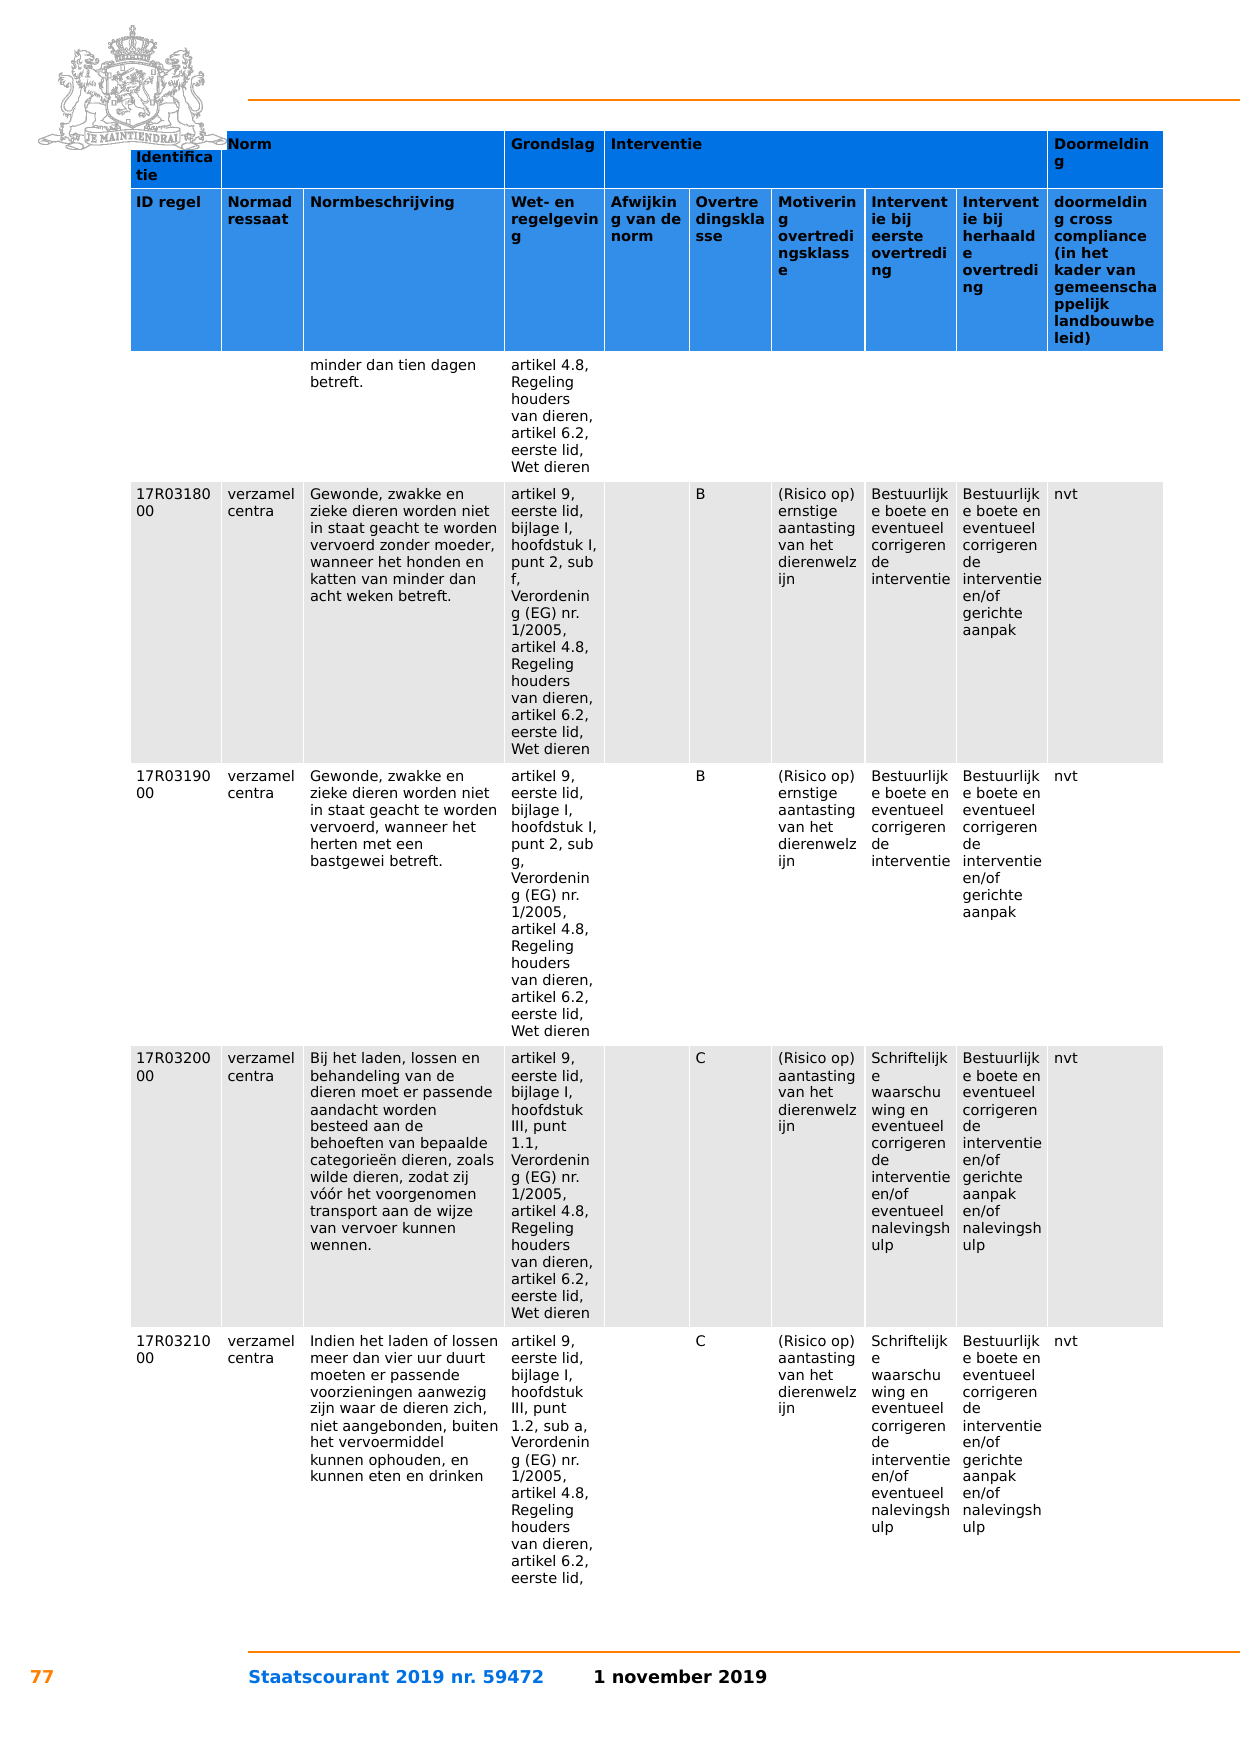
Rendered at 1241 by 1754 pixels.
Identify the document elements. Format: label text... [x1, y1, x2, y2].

table_cell nvt [1048, 1328, 1163, 1592]
table_cell Schriftelijke waarschuwing en eventueel corrigerende interventie en/of eventueel nalevingshulp [866, 1046, 956, 1327]
table_cell [605, 352, 689, 481]
table_cell (Risico op) ernstige aantasting van het dierenwelzijn [772, 764, 864, 1045]
picture [38, 25, 227, 150]
table_cell artikel 4.8, Regeling houders van dieren, artikel 6.2, eerste lid, Wet dieren [505, 352, 604, 481]
table_cell 17R0319000 [131, 764, 221, 1045]
table_cell Bestuurlijke boete en eventueel corrigerende interventie [866, 482, 956, 763]
table_cell Normbeschrijving [304, 189, 504, 351]
table_cell Wet- en regelgeving [505, 189, 604, 351]
table_cell nvt [1048, 1046, 1163, 1327]
table_cell Bestuurlijke boete en eventueel corrigerende interventie en/of gerichte aanpak [957, 764, 1047, 1045]
table_cell [605, 764, 689, 1045]
table_cell Interventie bij eerste overtreding [866, 189, 956, 351]
table_cell Bestuurlijke boete en eventueel corrigerende interventie [866, 764, 956, 1045]
table_cell Overtredingsklasse [690, 189, 771, 351]
table_cell [131, 352, 221, 481]
table_cell Schriftelijke waarschuwing en eventueel corrigerende interventie en/of eventueel nalevingshulp [866, 1328, 956, 1592]
table_cell artikel 9, eerste lid, bijlage I, hoofdstuk III, punt 1.2, sub a, Verordening (EG) nr. 1/2005, artikel 4.8, Regeling houders van dieren, artikel 6.2, eerste lid, [505, 1328, 604, 1592]
table_cell Motivering overtredingsklasse [772, 189, 864, 351]
table_cell Interventie bij herhaalde overtreding [957, 189, 1047, 351]
table_cell [1048, 352, 1163, 481]
table_cell Bestuurlijke boete en eventueel corrigerende interventie en/of gerichte aanpak en/of nalevingshulp [957, 1328, 1047, 1592]
table_cell [957, 352, 1047, 481]
table_cell [605, 1046, 689, 1327]
table_cell artikel 9, eerste lid, bijlage I, hoofdstuk I, punt 2, sub f, Verordening (EG) nr. 1/2005, artikel 4.8, Regeling houders van dieren, artikel 6.2, eerste lid, Wet dieren [505, 482, 604, 763]
table_cell [605, 482, 689, 763]
table_cell Bij het laden, lossen en behandeling van de dieren moet er passende aandacht worden besteed aan de behoeften van bepaalde categorieën dieren, zoals wilde dieren, zodat zij vóór het voorgenomen transport aan de wijze van vervoer kunnen wennen. [304, 1046, 504, 1327]
table_cell verzamelcentra [222, 1328, 303, 1592]
table_cell ID regel [131, 189, 221, 351]
table_cell 17R0321000 [131, 1328, 221, 1592]
table_cell 17R0318000 [131, 482, 221, 763]
table_cell artikel 9, eerste lid, bijlage I, hoofdstuk III, punt 1.1, Verordening (EG) nr. 1/2005, artikel 4.8, Regeling houders van dieren, artikel 6.2, eerste lid, Wet dieren [505, 1046, 604, 1327]
table_cell verzamelcentra [222, 1046, 303, 1327]
table_header Grondslag [505, 131, 604, 188]
table_cell [866, 352, 956, 481]
table_cell Gewonde, zwakke en zieke dieren worden niet in staat geacht te worden vervoerd, wanneer het herten met een bastgewei betreft. [304, 764, 504, 1045]
table_cell (Risico op) ernstige aantasting van het dierenwelzijn [772, 482, 864, 763]
table_cell [605, 1328, 689, 1592]
table_cell Bestuurlijke boete en eventueel corrigerende interventie en/of gerichte aanpak en/of nalevingshulp [957, 1046, 1047, 1327]
table_header Interventie [605, 131, 1047, 188]
table_cell C [690, 1046, 771, 1327]
table_header Identificatie [131, 150, 221, 188]
table_cell B [690, 482, 771, 763]
table_cell [772, 352, 864, 481]
table_cell nvt [1048, 764, 1163, 1045]
table_cell Afwijking van de norm [605, 189, 689, 351]
table_cell Normadressaat [222, 189, 303, 351]
table_cell 17R0320000 [131, 1046, 221, 1327]
table_cell [690, 352, 771, 481]
table_cell (Risico op) aantasting van het dierenwelzijn [772, 1046, 864, 1327]
table_cell C [690, 1328, 771, 1592]
table_cell Bestuurlijke boete en eventueel corrigerende interventie en/of gerichte aanpak [957, 482, 1047, 763]
table_header Norm [222, 131, 504, 188]
table_cell (Risico op) aantasting van het dierenwelzijn [772, 1328, 864, 1592]
table_cell doormelding cross compliance (in het kader van gemeenschappelijk landbouwbeleid) [1048, 189, 1163, 351]
table_cell verzamelcentra [222, 482, 303, 763]
table_header Doormelding [1048, 131, 1163, 188]
table_cell B [690, 764, 771, 1045]
table_cell nvt [1048, 482, 1163, 763]
table_cell Gewonde, zwakke en zieke dieren worden niet in staat geacht te worden vervoerd zonder moeder, wanneer het honden en katten van minder dan acht weken betreft. [304, 482, 504, 763]
table_cell verzamelcentra [222, 764, 303, 1045]
table_cell artikel 9, eerste lid, bijlage I, hoofdstuk I, punt 2, sub g, Verordening (EG) nr. 1/2005, artikel 4.8, Regeling houders van dieren, artikel 6.2, eerste lid, Wet dieren [505, 764, 604, 1045]
table_cell [222, 352, 303, 481]
table_cell Indien het laden of lossen meer dan vier uur duurt moeten er passende voorzieningen aanwezig zijn waar de dieren zich, niet aangebonden, buiten het vervoermiddel kunnen ophouden, en kunnen eten en drinken [304, 1328, 504, 1592]
table_cell minder dan tien dagen betreft. [304, 352, 504, 481]
